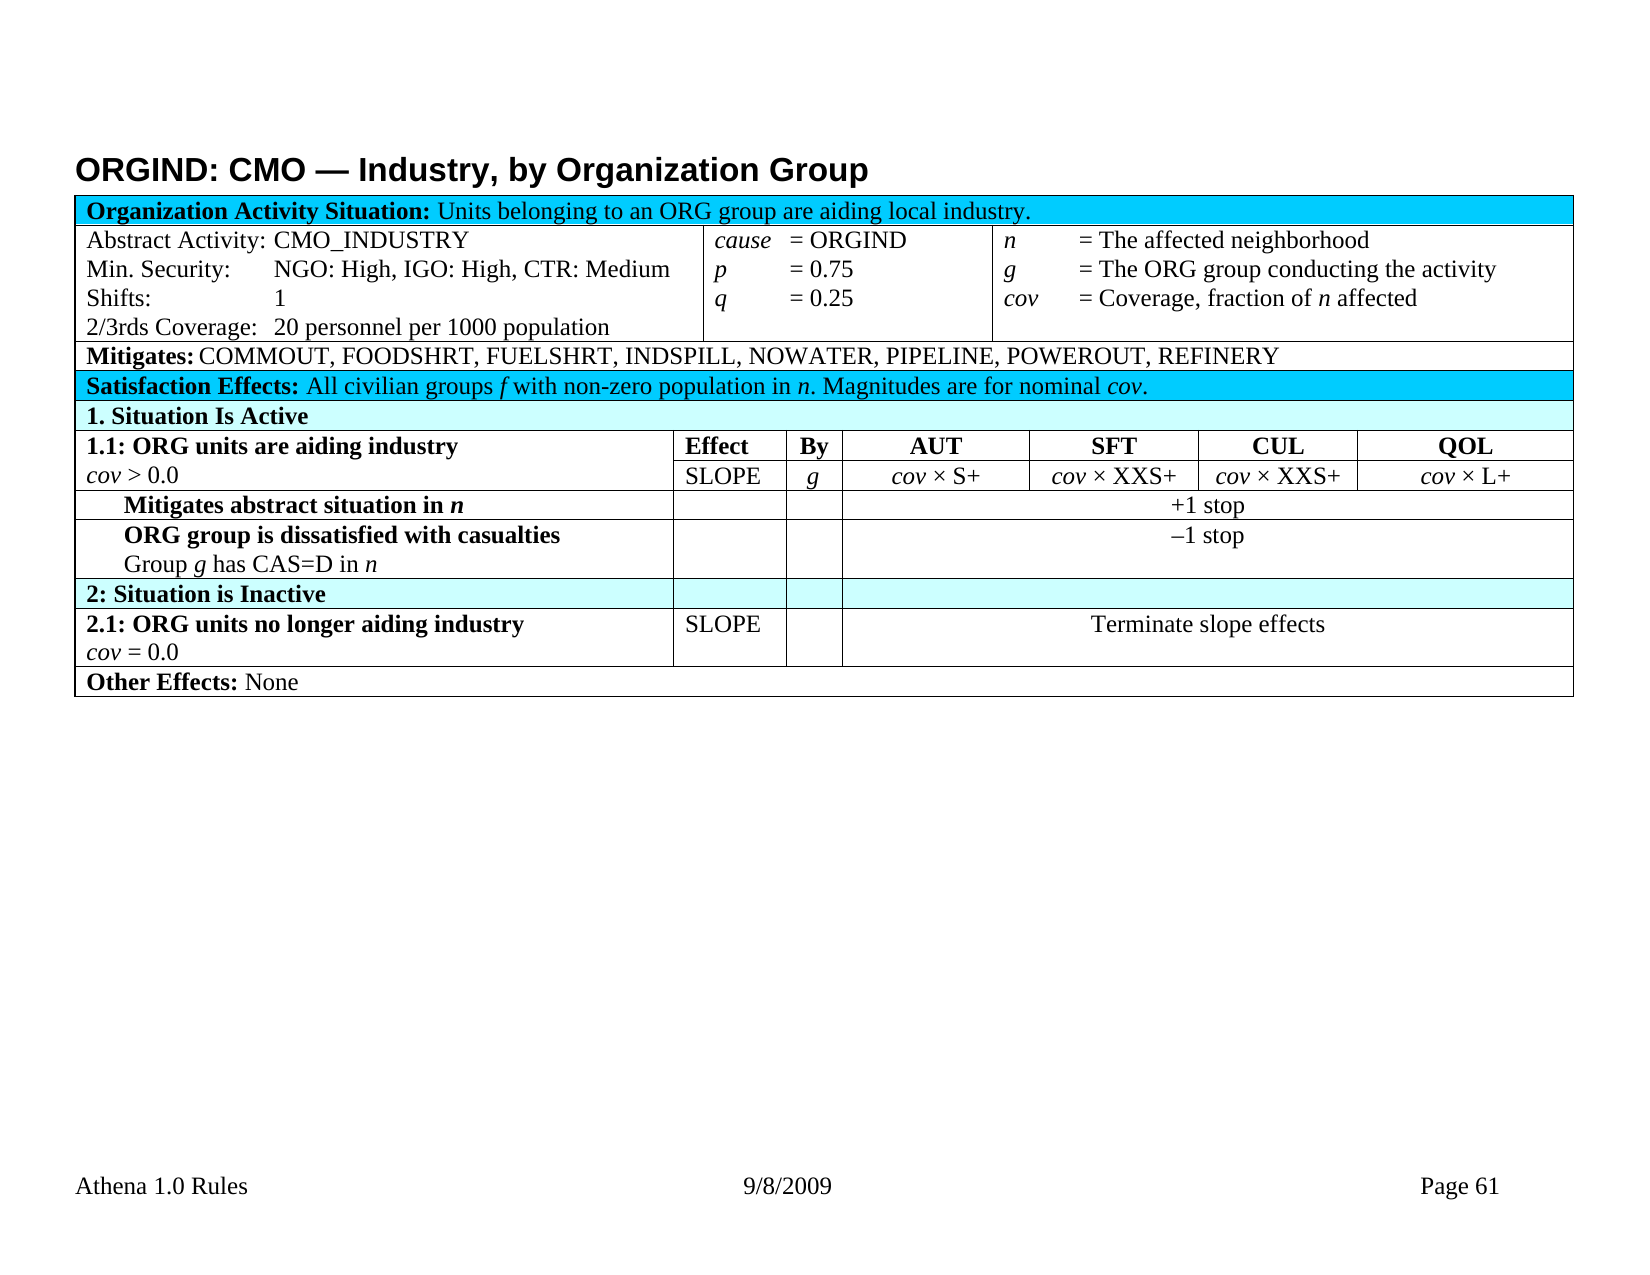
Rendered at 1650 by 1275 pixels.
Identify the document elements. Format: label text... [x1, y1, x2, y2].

table_cell +1 stop [843, 491, 1573, 519]
table_cell [674, 491, 786, 519]
table_cell Mitigates: COMMOUT, FOODSHRT, FUELSHRT, INDSPILL, NOWATER, PIPELINE, POWEROUT, REFINERY [76, 342, 1573, 370]
table_cell Mitigates abstract situation in n [76, 491, 673, 519]
table_cell SFT [1030, 431, 1198, 460]
table_cell SLOPE [674, 461, 786, 489]
table_cell QOL [1358, 431, 1573, 460]
table_cell cov × L+ [1358, 461, 1573, 489]
table_cell By [787, 431, 842, 460]
table_cell Terminate slope effects [843, 609, 1573, 666]
table_cell [787, 609, 842, 666]
table_cell 1.1: ORG units are aiding industry cov > 0.0 [76, 431, 673, 489]
table_cell –1 stop [843, 520, 1573, 578]
table_cell AUT [843, 431, 1029, 460]
table_cell ORG group is dissatisfied with casualties Group g has CAS=D in n [76, 520, 673, 578]
table_cell Effect [674, 431, 786, 460]
table_cell [787, 491, 842, 519]
table_cell g [787, 461, 842, 489]
table_cell SLOPE [674, 609, 786, 666]
table_cell [674, 579, 786, 608]
table_cell [787, 579, 842, 608]
table_cell [674, 520, 786, 578]
table_cell Satisfaction Effects: All civilian groups f with non-zero population in n. Magnitudes are for nominal cov. [76, 371, 1573, 400]
table_cell n = The affected neighborhood g = The ORG group conducting the activity cov = Coverage, fraction of n affected [993, 226, 1573, 341]
table_cell 1. Situation Is Active [76, 401, 1573, 430]
table_cell cov × S+ [843, 461, 1029, 489]
table_cell cause = ORGIND p = 0.75 q = 0.25 [704, 226, 992, 341]
table_cell cov × XXS+ [1030, 461, 1198, 489]
table_cell Other Effects: None [76, 667, 1573, 696]
table_cell 2.1: ORG units no longer aiding industry cov = 0.0 [76, 609, 673, 666]
table_cell 2: Situation is Inactive [76, 579, 673, 608]
table_cell cov × XXS+ [1199, 461, 1357, 489]
table_header Organization Activity Situation: Units belonging to an ORG group are aiding local industry. [76, 196, 1573, 224]
table_cell [843, 579, 1573, 608]
text ORGIND: CMO — Industry, by Organization Group [75, 150, 1575, 188]
table_cell [787, 520, 842, 578]
table_cell Abstract Activity: CMO_INDUSTRY Min. Security: NGO: High, IGO: High, CTR: Medium Shifts: 1 2/3rds Coverage: 20 personnel per 1000 population [76, 226, 703, 341]
table_cell CUL [1199, 431, 1357, 460]
